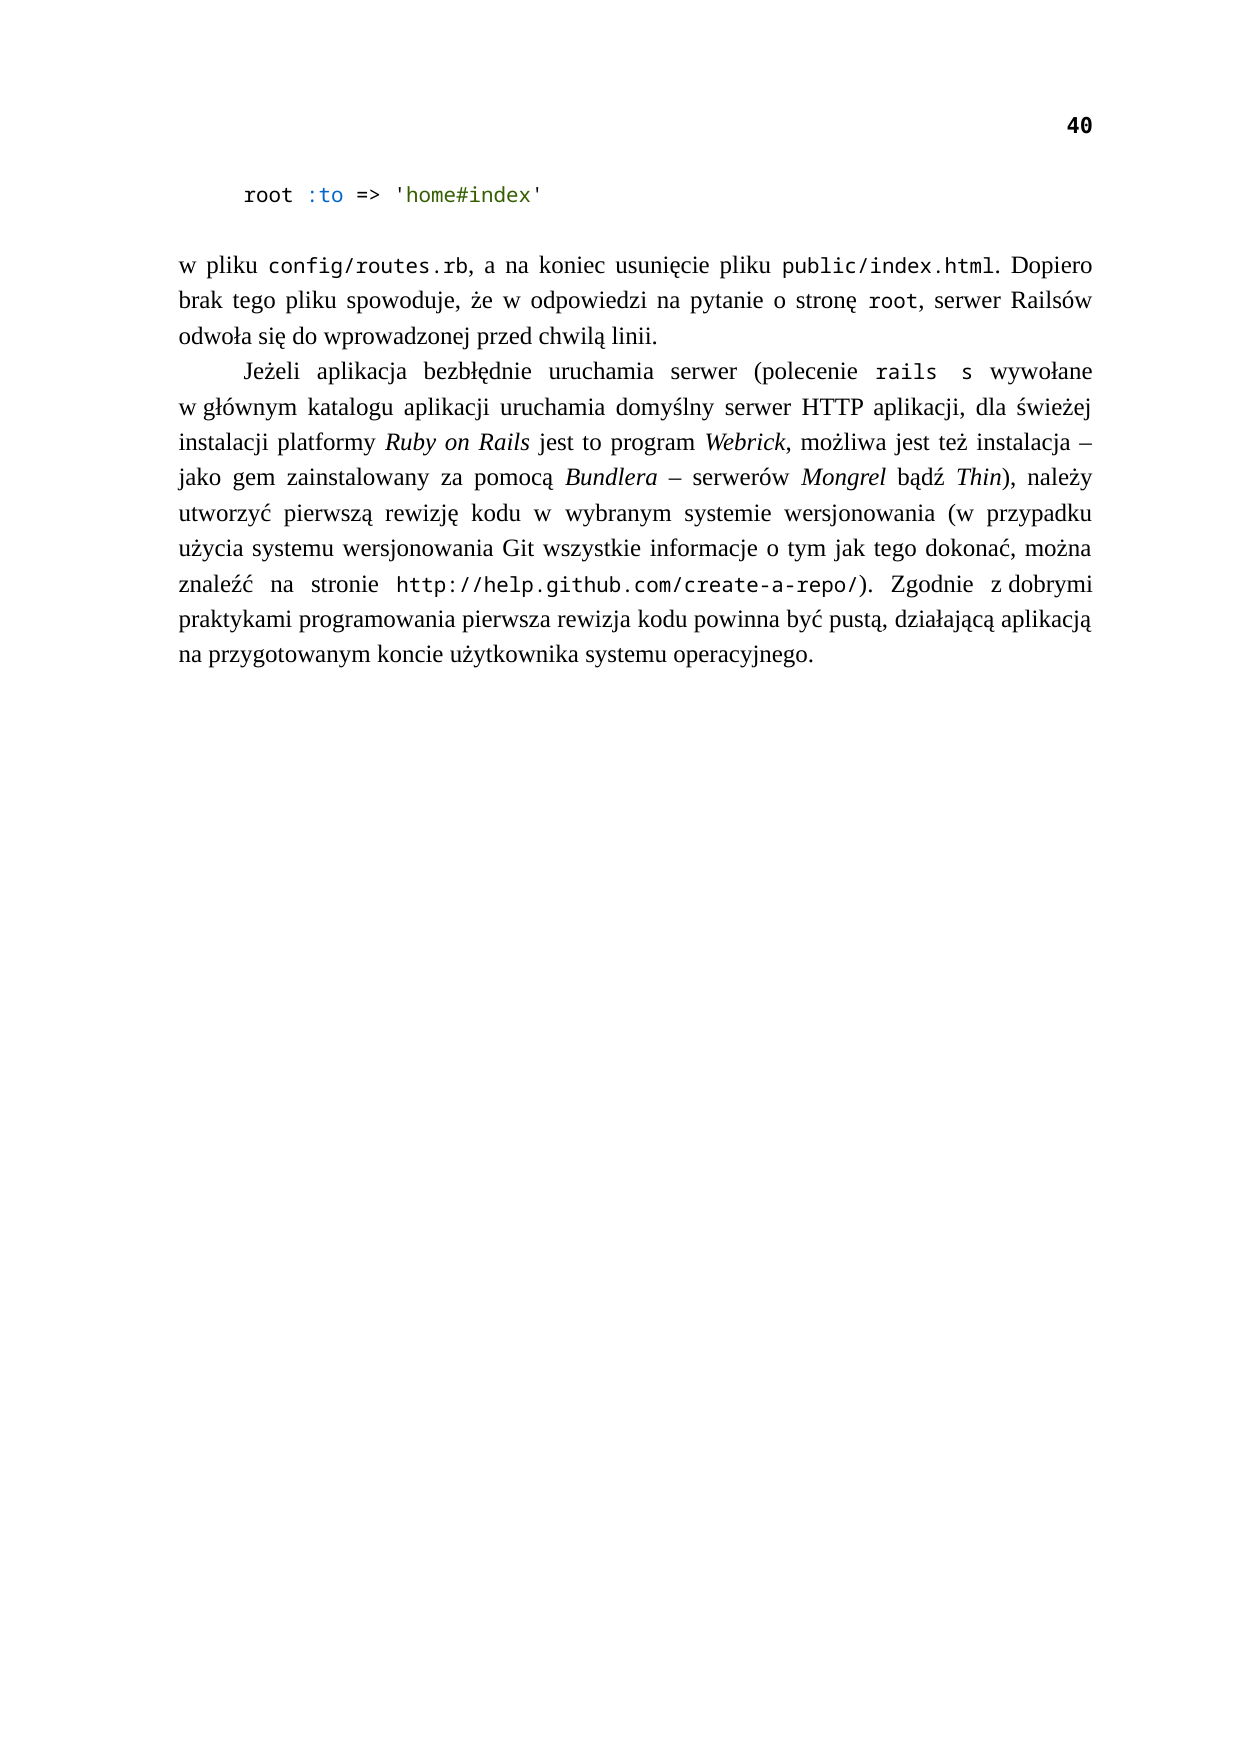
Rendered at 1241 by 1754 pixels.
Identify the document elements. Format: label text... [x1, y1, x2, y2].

text Jeżeli aplikacja bezbłędnie uruchamia serwer (polecenie rails s wywołane w głównym katalogu aplikacji uruchamia domyślny serwer HTTP aplikacji, dla świeżej instalacji platformy Ruby on Rails jest to program Webrick, możliwa jest też instalacja – jako gem zainstalowany za pomocą Bundlera – serwerów Mongrel bądź Thin), należy utworzyć pierwszą rewizję kodu w wybranym systemie wersjonowania (w przypadku użycia systemu wersjonowania Git wszystkie informacje o tym jak tego dokonać, można znaleźć na stronie http://help.github.com/create-a-repo/). Zgodnie z dobrymi praktykami programowania pierwsza rewizja kodu powinna być pustą, działającą aplikacją na przygotowanym koncie użytkownika systemu operacyjnego. [178, 351, 1093, 670]
text w pliku config/routes.rb, a na koniec usunięcie pliku public/index.html. Dopiero brak tego pliku spowoduje, że w odpowiedzi na pytanie o stronę root, serwer Railsów odwoła się do wprowadzonej przed chwilą linii. [178, 245, 1093, 351]
text root :to => 'home#index' [178, 174, 1093, 209]
